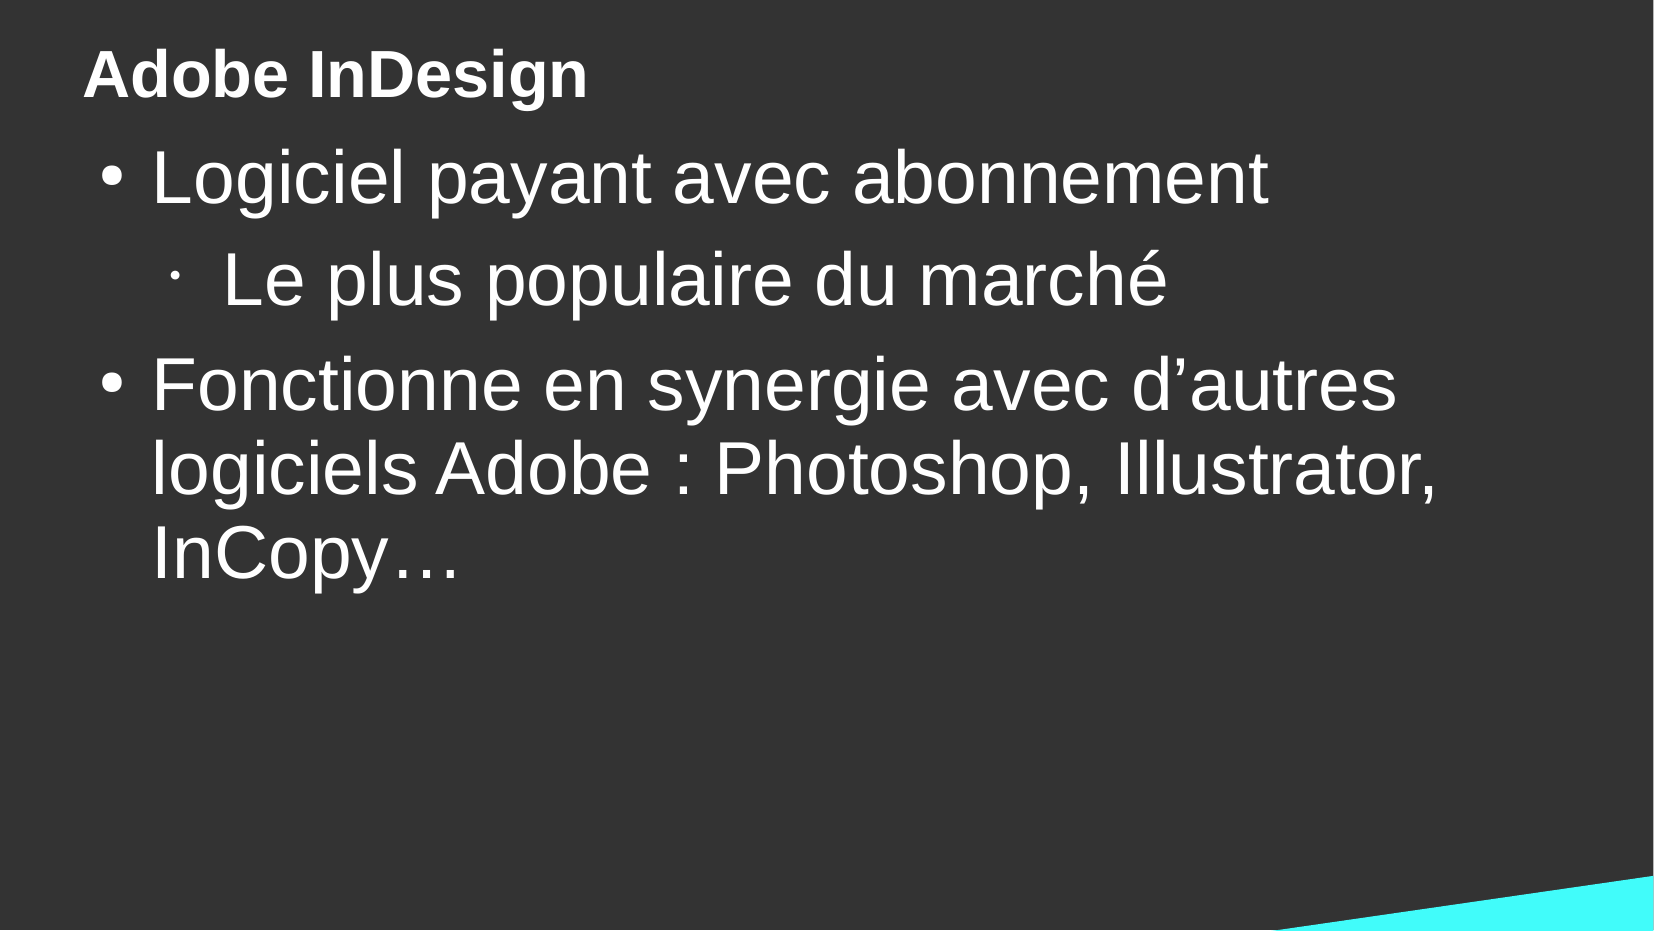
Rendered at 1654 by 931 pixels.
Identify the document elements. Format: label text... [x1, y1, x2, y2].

list Logiciel payant avec abonnement Le plus populaire du marché Fonctionne en synergie avec d’autres logiciels Adobe : Photoshop, Illustrator, InCopy… [80, 135, 1620, 777]
title Adobe InDesign [82, 37, 1571, 122]
text_box [1271, 875, 1654, 931]
